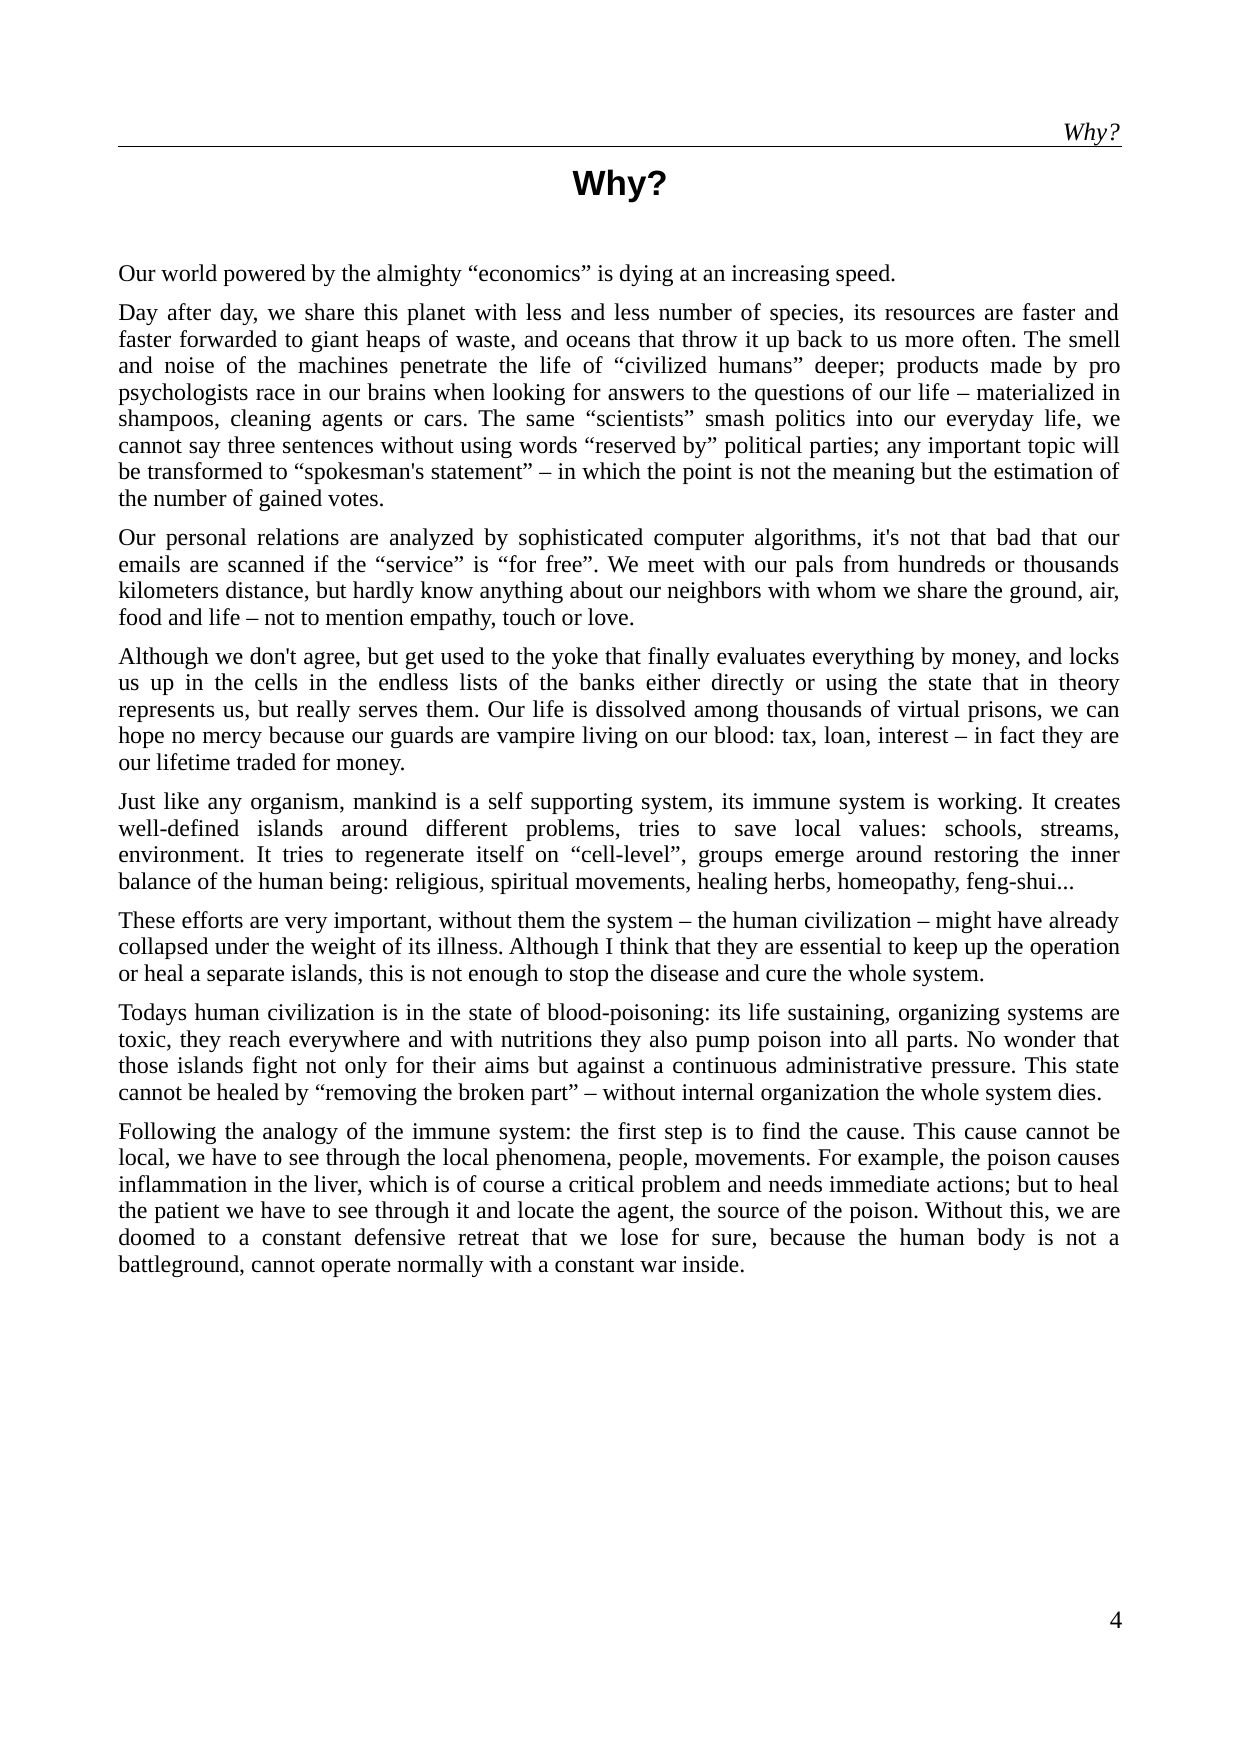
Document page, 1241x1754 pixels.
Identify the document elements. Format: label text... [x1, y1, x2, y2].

text Although we don't agree, but get used to the yoke that finally evaluates everything by money, and locks us up in the cells in the endless lists of the banks either directly or using the state that in theory represents us, but really serves them. Our life is dissolved among thousands of virtual prisons, we can hope no mercy because our guards are vampire living on our blood: tax, loan, interest – in fact they are our lifetime traded for money. [118, 643, 1122, 776]
text Our world powered by the almighty “economics” is dying at an increasing speed. [118, 260, 1122, 287]
text Following the analogy of the immune system: the first step is to find the cause. This cause cannot be local, we have to see through the local phenomena, people, movements. For example, the poison causes inflammation in the liver, which is of course a critical problem and needs immediate actions; but to heal the patient we have to see through it and locate the agent, the source of the poison. Without this, we are doomed to a constant defensive retreat that we lose for sure, because the human body is not a battleground, cannot operate normally with a constant war inside. [118, 1118, 1122, 1277]
text Our personal relations are analyzed by sophisticated computer algorithms, it's not that bad that our emails are scanned if the “service” is “for free”. We meet with our pals from hundreds or thousands kilometers distance, but hardly know anything about our neighbors with whom we share the ground, air, food and life – not to mention empathy, touch or love. [118, 524, 1122, 630]
text Day after day, we share this planet with less and less number of species, its resources are faster and faster forwarded to giant heaps of waste, and oceans that throw it up back to us more often. The smell and noise of the machines penetrate the life of “civilized humans” deeper; products made by pro psychologists race in our brains when looking for answers to the questions of our life – materialized in shampoos, cleaning agents or cars. The same “scientists” smash politics into our everyday life, we cannot say three sentences without using words “reserved by” political parties; any important topic will be transformed to “spokesman's statement” – in which the point is not the meaning but the estimation of the number of gained votes. [118, 299, 1122, 512]
text Todays human civilization is in the state of blood-poisoning: its life sustaining, organizing systems are toxic, they reach everywhere and with nutritions they also pump poison into all parts. No wonder that those islands fight not only for their aims but against a continuous administrative pressure. This state cannot be healed by “removing the broken part” – without internal organization the whole system dies. [118, 999, 1122, 1105]
text These efforts are very important, without them the system – the human civilization – might have already collapsed under the weight of its illness. Although I think that they are essential to keep up the operation or heal a separate islands, this is not enough to stop the disease and cure the whole system. [118, 907, 1122, 987]
subtitle Why? [118, 164, 1122, 203]
text Just like any organism, mankind is a self supporting system, its immune system is working. It creates well-defined islands around different problems, tries to save local values: schools, streams, environment. It tries to regenerate itself on “cell-level”, groups emerge around restoring the inner balance of the human being: religious, spiritual movements, healing herbs, homeopathy, feng-shui... [118, 788, 1122, 894]
